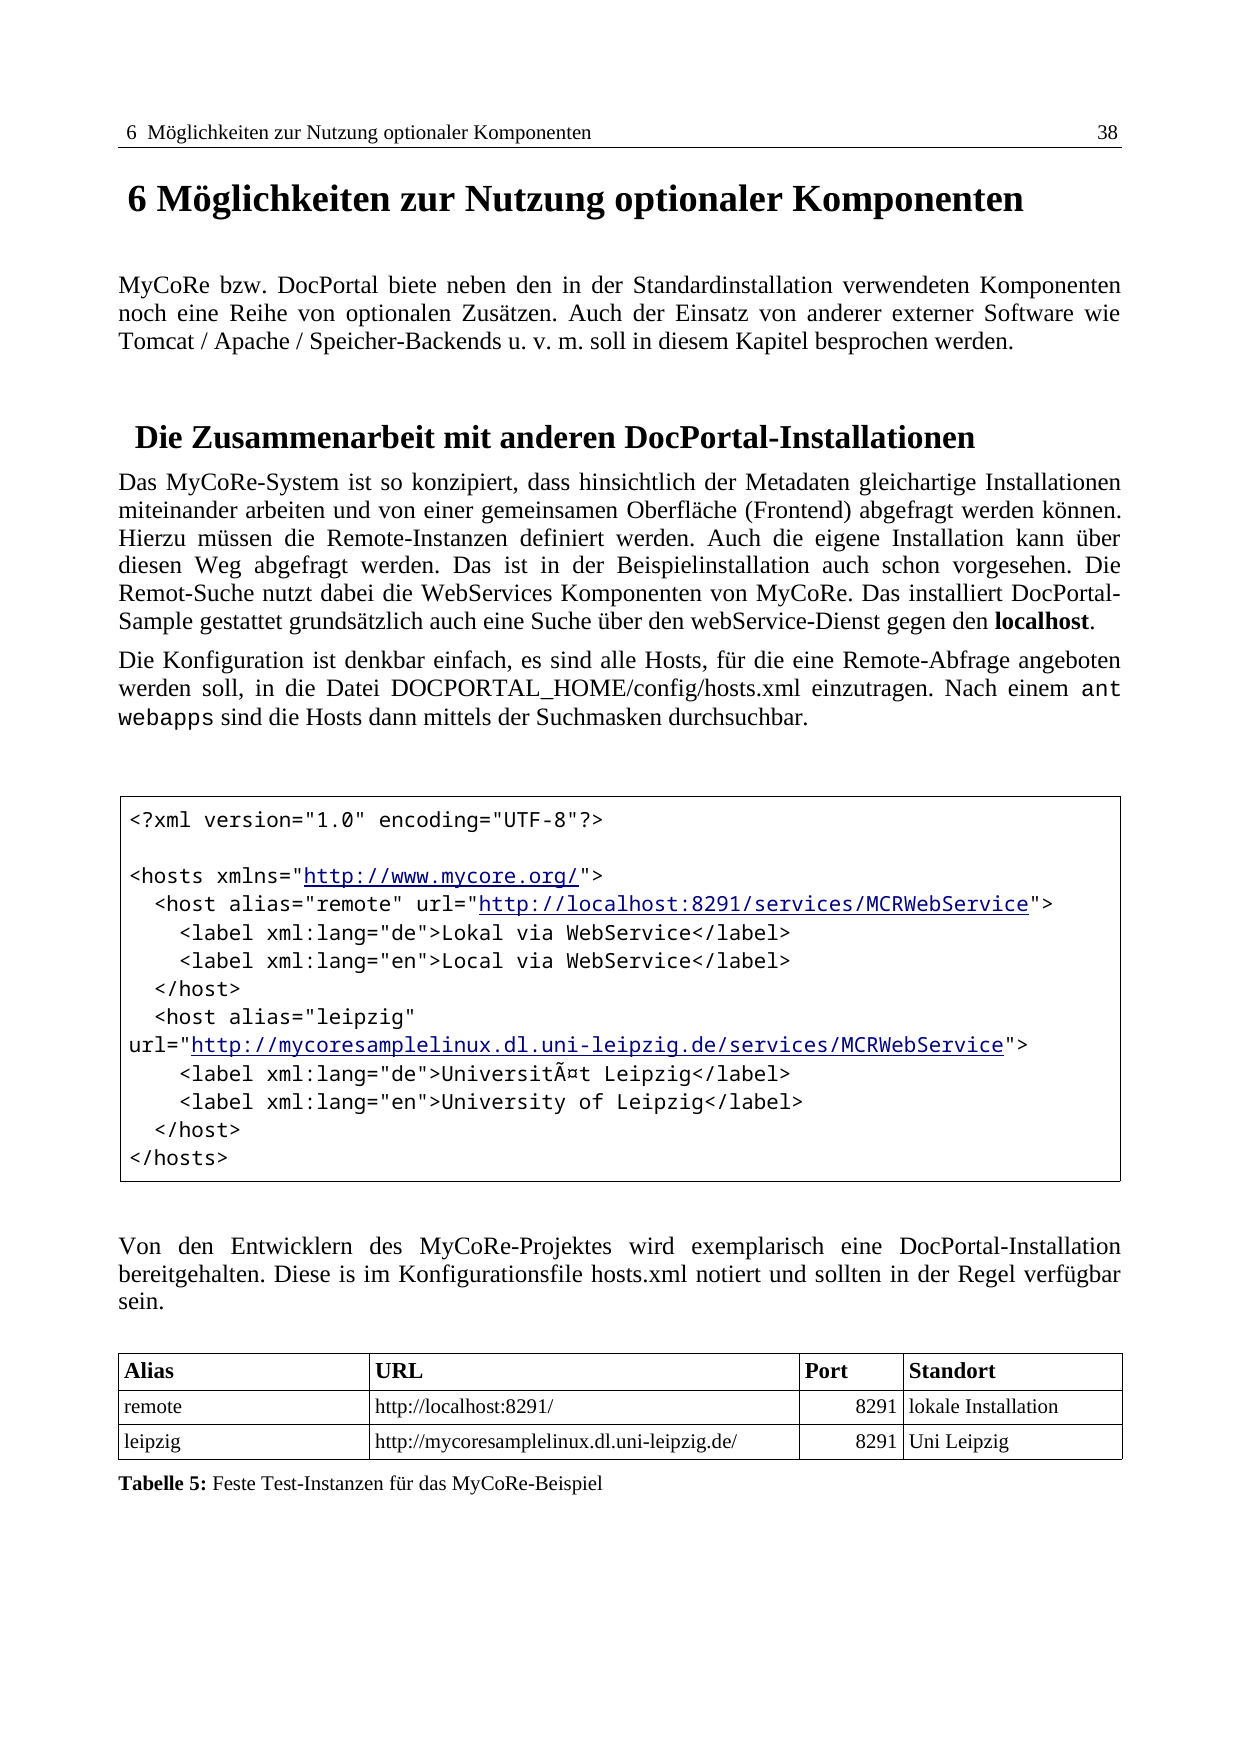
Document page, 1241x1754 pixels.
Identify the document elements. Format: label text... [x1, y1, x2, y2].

text </hosts> [129, 1143, 1111, 1172]
text <hosts xmlns="http://www.mycore.org/"> [129, 861, 1111, 889]
text <label xml:lang="en">Local via WebService</label> [129, 946, 1111, 974]
table_cell 8291 [800, 1391, 903, 1424]
text </host> [129, 974, 1111, 1002]
subtitle Möglichkeiten zur Nutzung optionaler Komponenten [118, 177, 1122, 219]
text Von den Entwicklern des MyCoRe-Projektes wird exemplarisch eine DocPortal-Installation bereitgehalten. Diese is im Konfigurationsfile hosts.xml notiert und sollten in der Regel verfügbar sein. [118, 1232, 1122, 1315]
subtitle Die Zusammenarbeit mit anderen DocPortal-Installationen [118, 419, 1122, 456]
table_header Standort [904, 1354, 1122, 1390]
text Die Konfiguration ist denkbar einfach, es sind alle Hosts, für die eine Remote-Abfrage angeboten werden soll, in die Datei DOCPORTAL_HOME/config/hosts.xml einzutragen. Nach einem ant webapps sind die Hosts dann mittels der Suchmasken durchsuchbar. [118, 646, 1122, 733]
table_cell http://mycoresamplelinux.dl.uni-leipzig.de/ [370, 1425, 799, 1459]
table_header Alias [119, 1354, 369, 1390]
text <label xml:lang="de">UniversitÃ¤t Leipzig</label> [129, 1059, 1111, 1087]
table_cell Uni Leipzig [904, 1425, 1122, 1459]
table_header Port [800, 1354, 903, 1390]
table_header URL [370, 1354, 799, 1390]
text <label xml:lang="de">Lokal via WebService</label> [129, 918, 1111, 946]
table_cell lokale Installation [904, 1391, 1122, 1424]
table_cell http://localhost:8291/ [370, 1391, 799, 1424]
text </host> [129, 1115, 1111, 1143]
text Tabelle 5: Feste Test-Instanzen für das MyCoRe-Beispiel [118, 1471, 1122, 1494]
text MyCoRe bzw. DocPortal biete neben den in der Standardinstallation verwendeten Komponenten noch eine Reihe von optionalen Zusätzen. Auch der Einsatz von anderer externer Software wie Tomcat / Apache / Speicher-Backends u. v. m. soll in diesem Kapitel besprochen werden. [118, 271, 1122, 354]
table_cell leipzig [119, 1425, 369, 1459]
text <?xml version="1.0" encoding="UTF-8"?> [129, 805, 1111, 833]
text <host alias="remote" url="http://localhost:8291/services/MCRWebService"> [129, 889, 1111, 918]
text <host alias="leipzig" url="http://mycoresamplelinux.dl.uni-leipzig.de/services/MCRWebService"> [129, 1002, 1111, 1059]
table_cell remote [119, 1391, 369, 1424]
text <label xml:lang="en">University of Leipzig</label> [129, 1087, 1111, 1115]
table_cell 8291 [800, 1425, 903, 1459]
text Das MyCoRe-System ist so konzipiert, dass hinsichtlich der Metadaten gleichartige Installationen miteinander arbeiten und von einer gemeinsamen Oberfläche (Frontend) abgefragt werden können. Hierzu müssen die Remote-Instanzen definiert werden. Auch die eigene Installation kann über diesen Weg abgefragt werden. Das ist in der Beispielinstallation auch schon vorgesehen. Die Remot-Suche nutzt dabei die WebServices Komponenten von MyCoRe. Das installiert DocPortal-Sample gestattet grundsätzlich auch eine Suche über den webService-Dienst gegen den localhost. [118, 468, 1122, 635]
